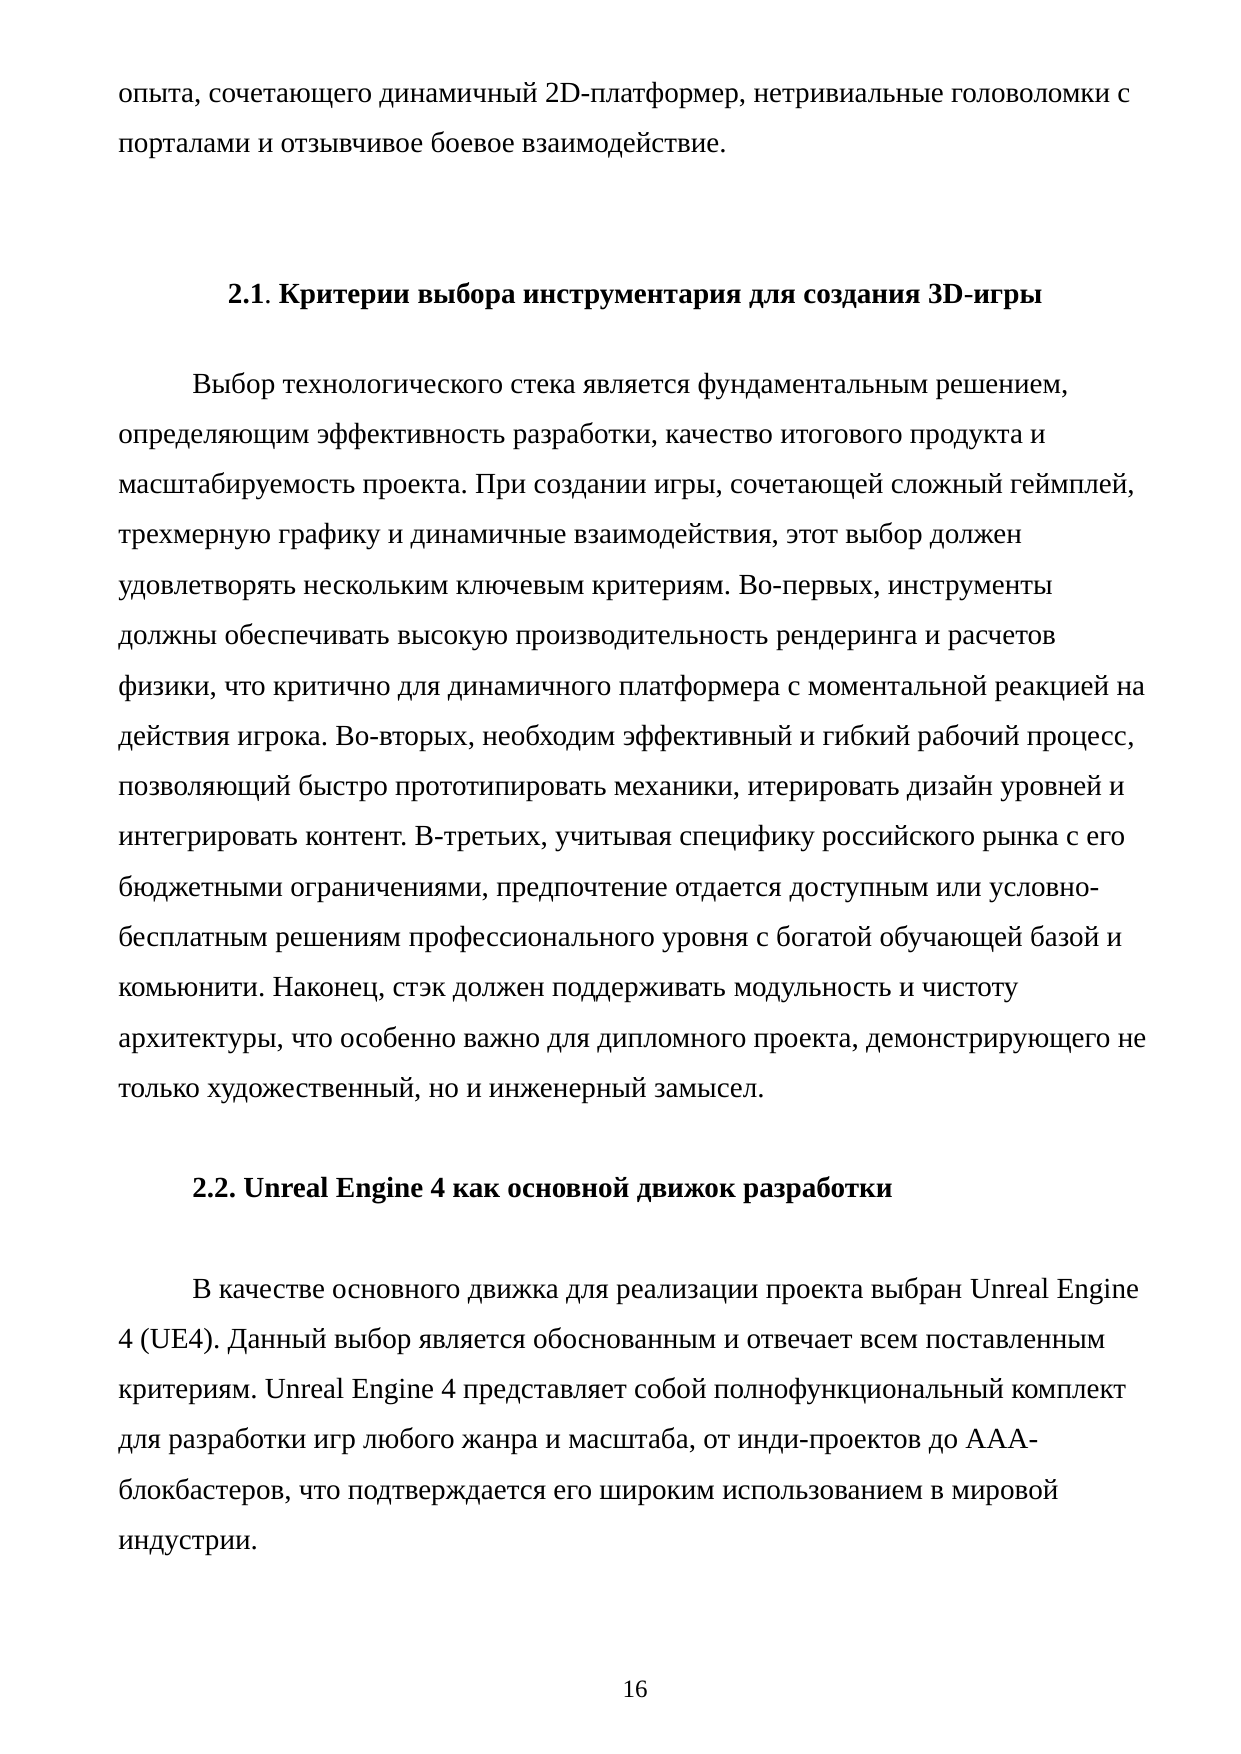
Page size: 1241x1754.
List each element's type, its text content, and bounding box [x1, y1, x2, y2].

text В качестве основного движка для реализации проекта выбран Unreal Engine 4 (UE4). Данный выбор является обоснованным и отвечает всем поставленным критериям. Unreal Engine 4 представляет собой полнофункциональный комплект для разработки игр любого жанра и масштаба, от инди-проектов до AAA-блокбастеров, что подтверждается его широким использованием в мировой индустрии. [118, 1271, 1152, 1556]
text 2.1. Критерии выбора инструментария для создания 3D-игры [118, 276, 1152, 309]
text 2.2. Unreal Engine 4 как основной движок разработки [118, 1170, 1152, 1204]
text Выбор технологического стека является фундаментальным решением, определяющим эффективность разработки, качество итогового продукта и масштабируемость проекта. При создании игры, сочетающей сложный геймплей, трехмерную графику и динамичные взаимодействия, этот выбор должен удовлетворять нескольким ключевым критериям. Во-первых, инструменты должны обеспечивать высокую производительность рендеринга и расчетов физики, что критично для динамичного платформера с моментальной реакцией на действия игрока. Во-вторых, необходим эффективный и гибкий рабочий процесс, позволяющий быстро прототипировать механики, итерировать дизайн уровней и интегрировать контент. В-третьих, учитывая специфику российского рынка с его бюджетными ограничениями, предпочтение отдается доступным или условно-бесплатным решениям профессионального уровня с богатой обучающей базой и комьюнити. Наконец, стэк должен поддерживать модульность и чистоту архитектуры, что особенно важно для дипломного проекта, демонстрирующего не только художественный, но и инженерный замысел. [118, 366, 1152, 1104]
text опыта, сочетающего динамичный 2D-платформер, нетривиальные головоломки с порталами и отзывчивое боевое взаимодействие. [118, 75, 1152, 159]
